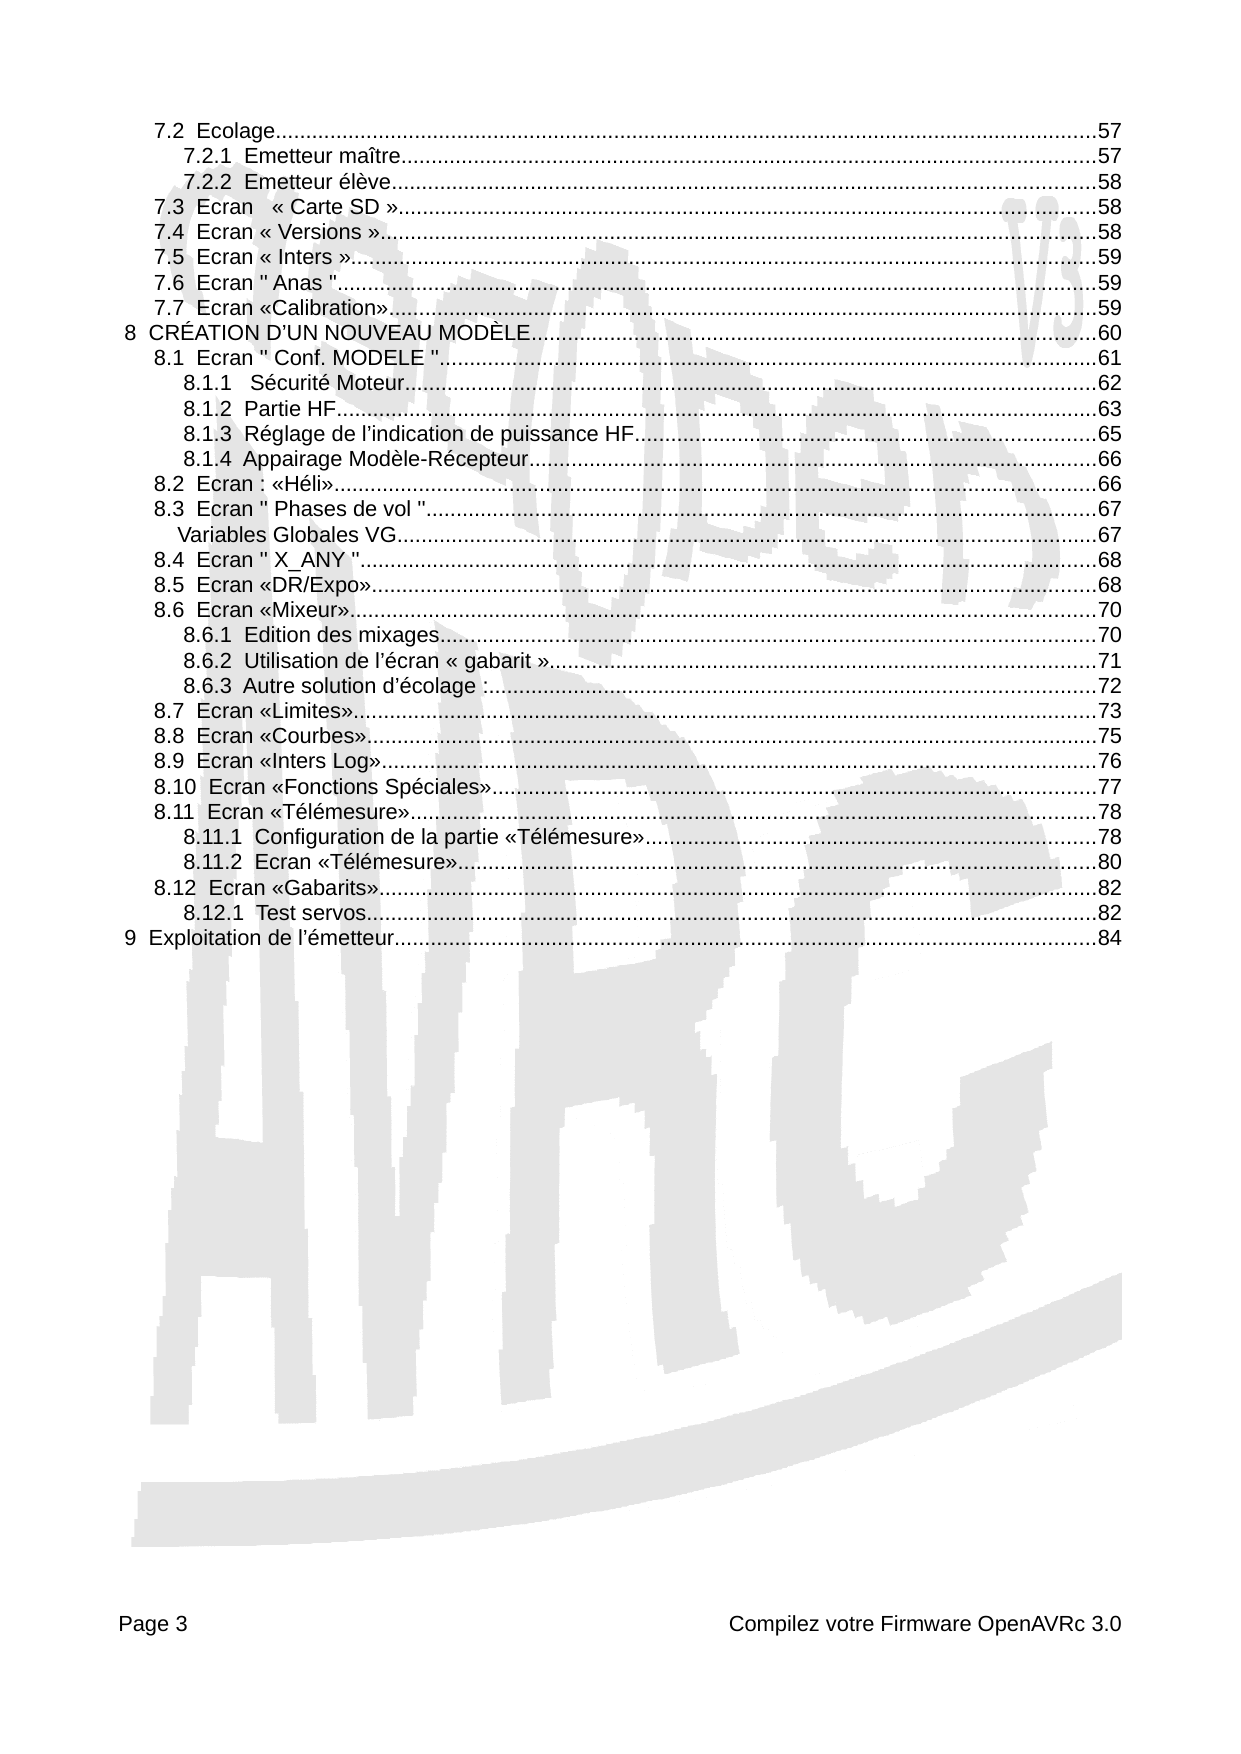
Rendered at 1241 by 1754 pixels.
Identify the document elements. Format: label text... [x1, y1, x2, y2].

text 8.7 Ecran «Limites» 73 [148, 698, 1122, 723]
text 8.9 Ecran «Inters Log» 76 [148, 748, 1122, 773]
text 8.5 Ecran «DR/Expo» 68 [148, 572, 1122, 597]
text 8.11.1 Configuration de la partie «Télémesure» 78 [177, 824, 1122, 849]
text 7.2.1 Emetteur maître 57 [177, 143, 1122, 168]
text 7.2 Ecolage 57 [148, 118, 1122, 143]
text 9 Exploitation de l’émetteur 84 [118, 925, 1122, 950]
text 7.2.2 Emetteur élève 58 [177, 168, 1122, 194]
text 8.6.1 Edition des mixages 70 [177, 622, 1122, 647]
text 7.5 Ecran « Inters » 59 [148, 244, 1122, 269]
text 8.1.1 Sécurité Moteur 62 [177, 370, 1122, 395]
text Variables Globales VG 67 [177, 521, 1122, 547]
text 8.4 Ecran '' X_ANY '' 68 [148, 547, 1122, 572]
text 8.2 Ecran : «Héli» 66 [148, 471, 1122, 496]
text 7.4 Ecran « Versions » 58 [148, 219, 1122, 244]
text 8.1.4 Appairage Modèle-Récepteur 66 [177, 446, 1122, 471]
text 8.11.2 Ecran «Télémesure» 80 [177, 849, 1122, 874]
text 8.11 Ecran «Télémesure» 78 [148, 799, 1122, 824]
text 8.3 Ecran '' Phases de vol '' 67 [148, 496, 1122, 521]
text 8.1 Ecran '' Conf. MODELE '' 61 [148, 345, 1122, 370]
text 7.7 Ecran «Calibration» 59 [148, 294, 1122, 320]
text 8.6.2 Utilisation de l’écran « gabarit » 71 [177, 647, 1122, 673]
text 8.1.3 Réglage de l’indication de puissance HF 65 [177, 421, 1122, 446]
text 8 CRÉATION D’UN NOUVEAU MODÈLE 60 [118, 320, 1122, 345]
text 8.12.1 Test servos 82 [177, 899, 1122, 925]
text 8.6 Ecran «Mixeur» 70 [148, 597, 1122, 622]
text 7.3 Ecran « Carte SD » 58 [148, 194, 1122, 219]
text 8.12 Ecran «Gabarits» 82 [148, 874, 1122, 899]
text 8.1.2 Partie HF 63 [177, 395, 1122, 421]
text 8.8 Ecran «Courbes» 75 [148, 723, 1122, 748]
text 8.6.3 Autre solution d’écolage : 72 [177, 673, 1122, 698]
text 8.10 Ecran «Fonctions Spéciales» 77 [148, 773, 1122, 799]
text 7.6 Ecran '' Anas '' 59 [148, 269, 1122, 294]
